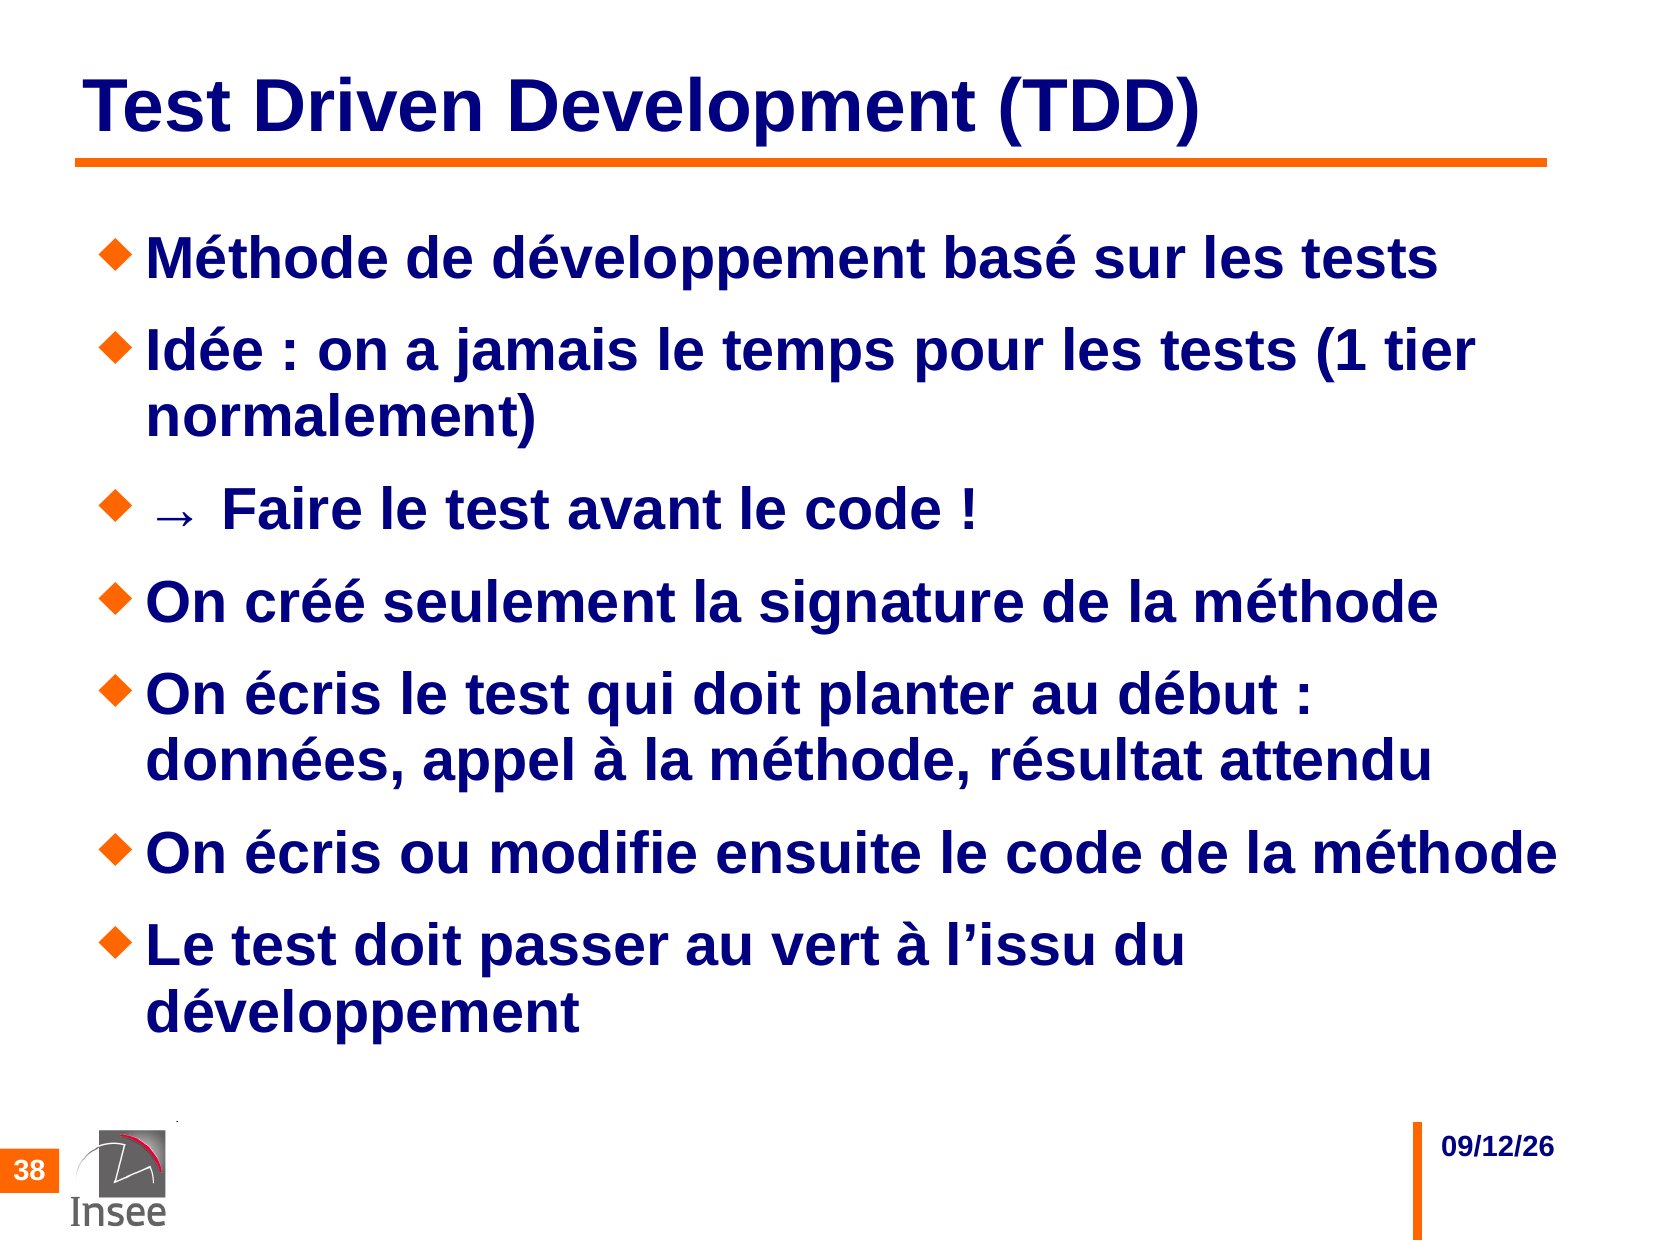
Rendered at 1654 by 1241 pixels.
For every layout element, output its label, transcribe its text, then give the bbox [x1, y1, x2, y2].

title Test Driven Development (TDD) [82, 49, 1619, 163]
picture [62, 1121, 178, 1241]
list Méthode de développement basé sur les tests Idée : on a jamais le temps pour les tests (1 tier normalement) → Faire le test avant le code ! On créé seulement la signature de la méthode On écris le test qui doit planter au début : données, appel à la méthode, résultat attendu On écris ou modifie ensuite le code de la méthode Le test doit passer au vert à l’issu du développement [82, 224, 1571, 1051]
